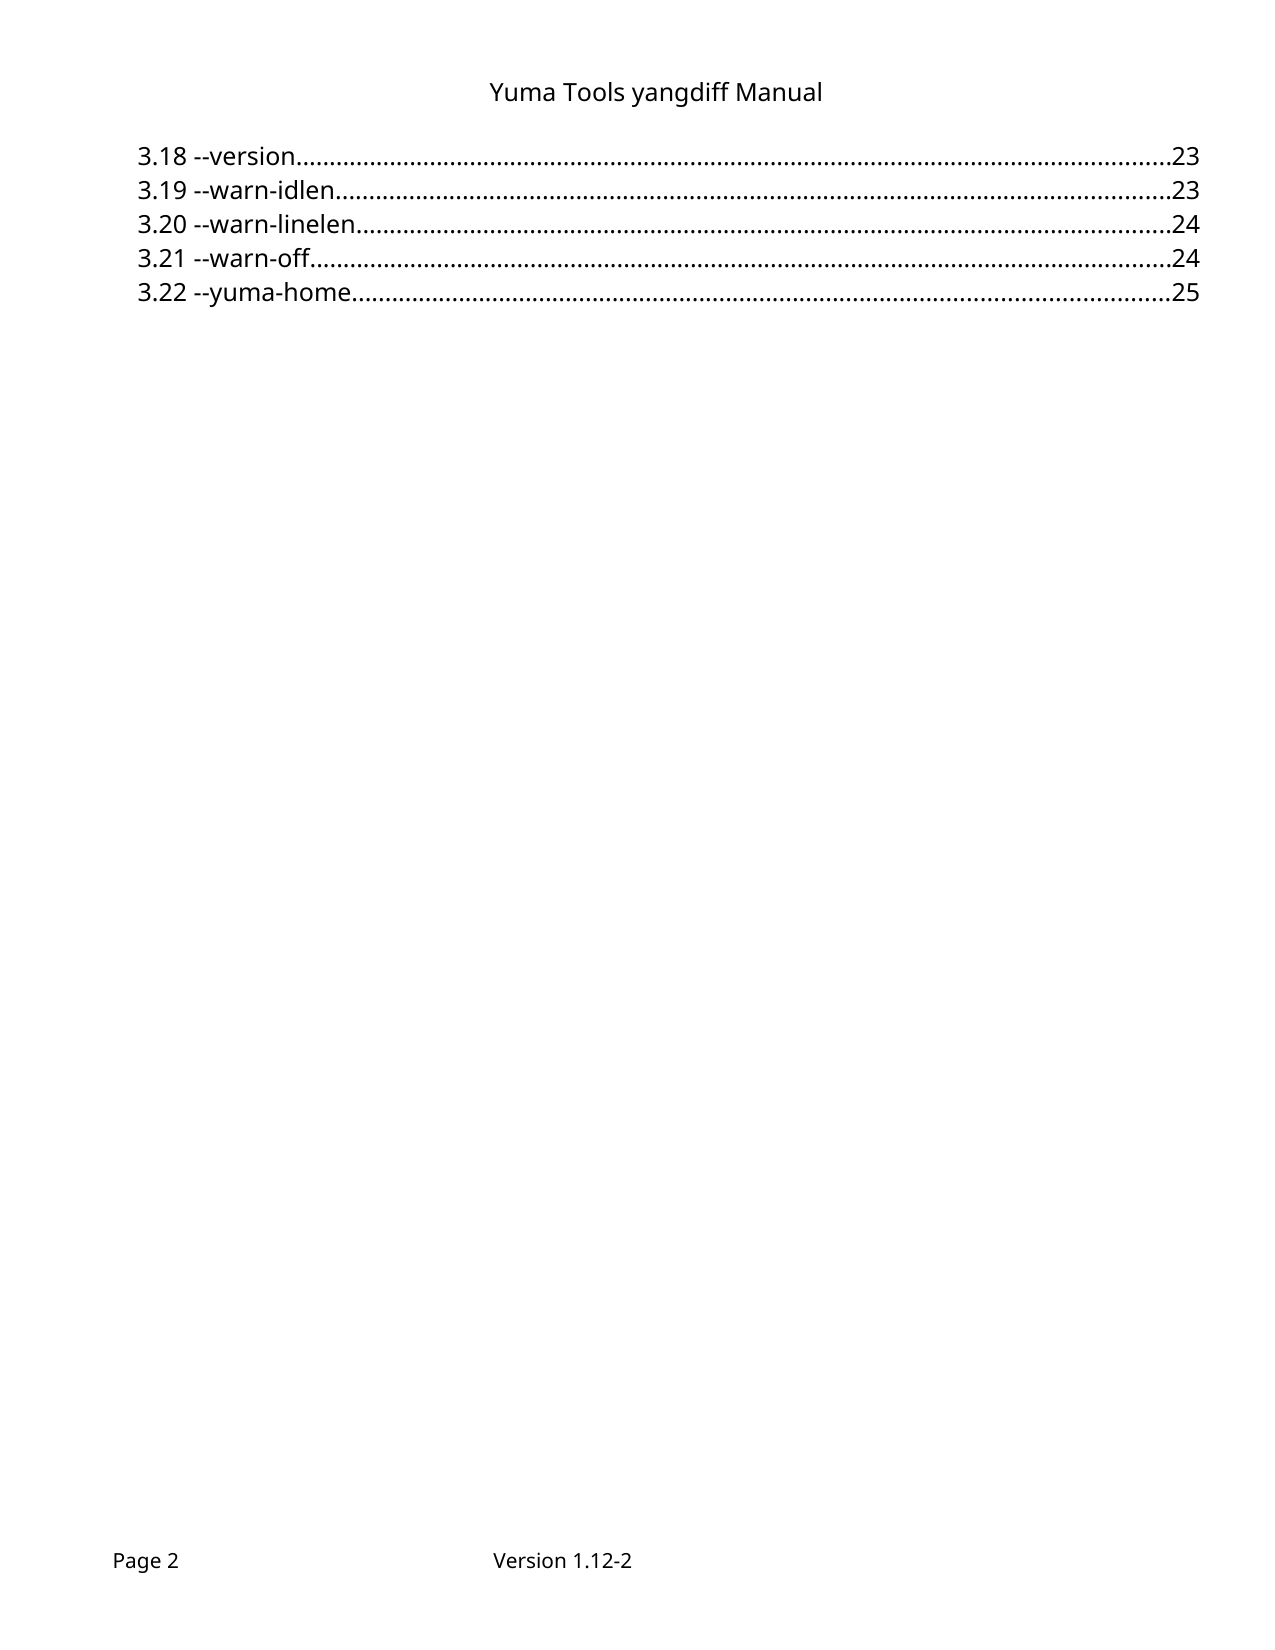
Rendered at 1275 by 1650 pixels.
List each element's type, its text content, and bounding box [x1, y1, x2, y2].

text 3.21 --warn-off 24 [137, 241, 1200, 275]
text 3.19 --warn-idlen 23 [137, 173, 1200, 207]
text 3.20 --warn-linelen 24 [137, 207, 1200, 241]
text 3.18 --version 23 [137, 138, 1200, 173]
text 3.22 --yuma-home 25 [137, 275, 1200, 309]
